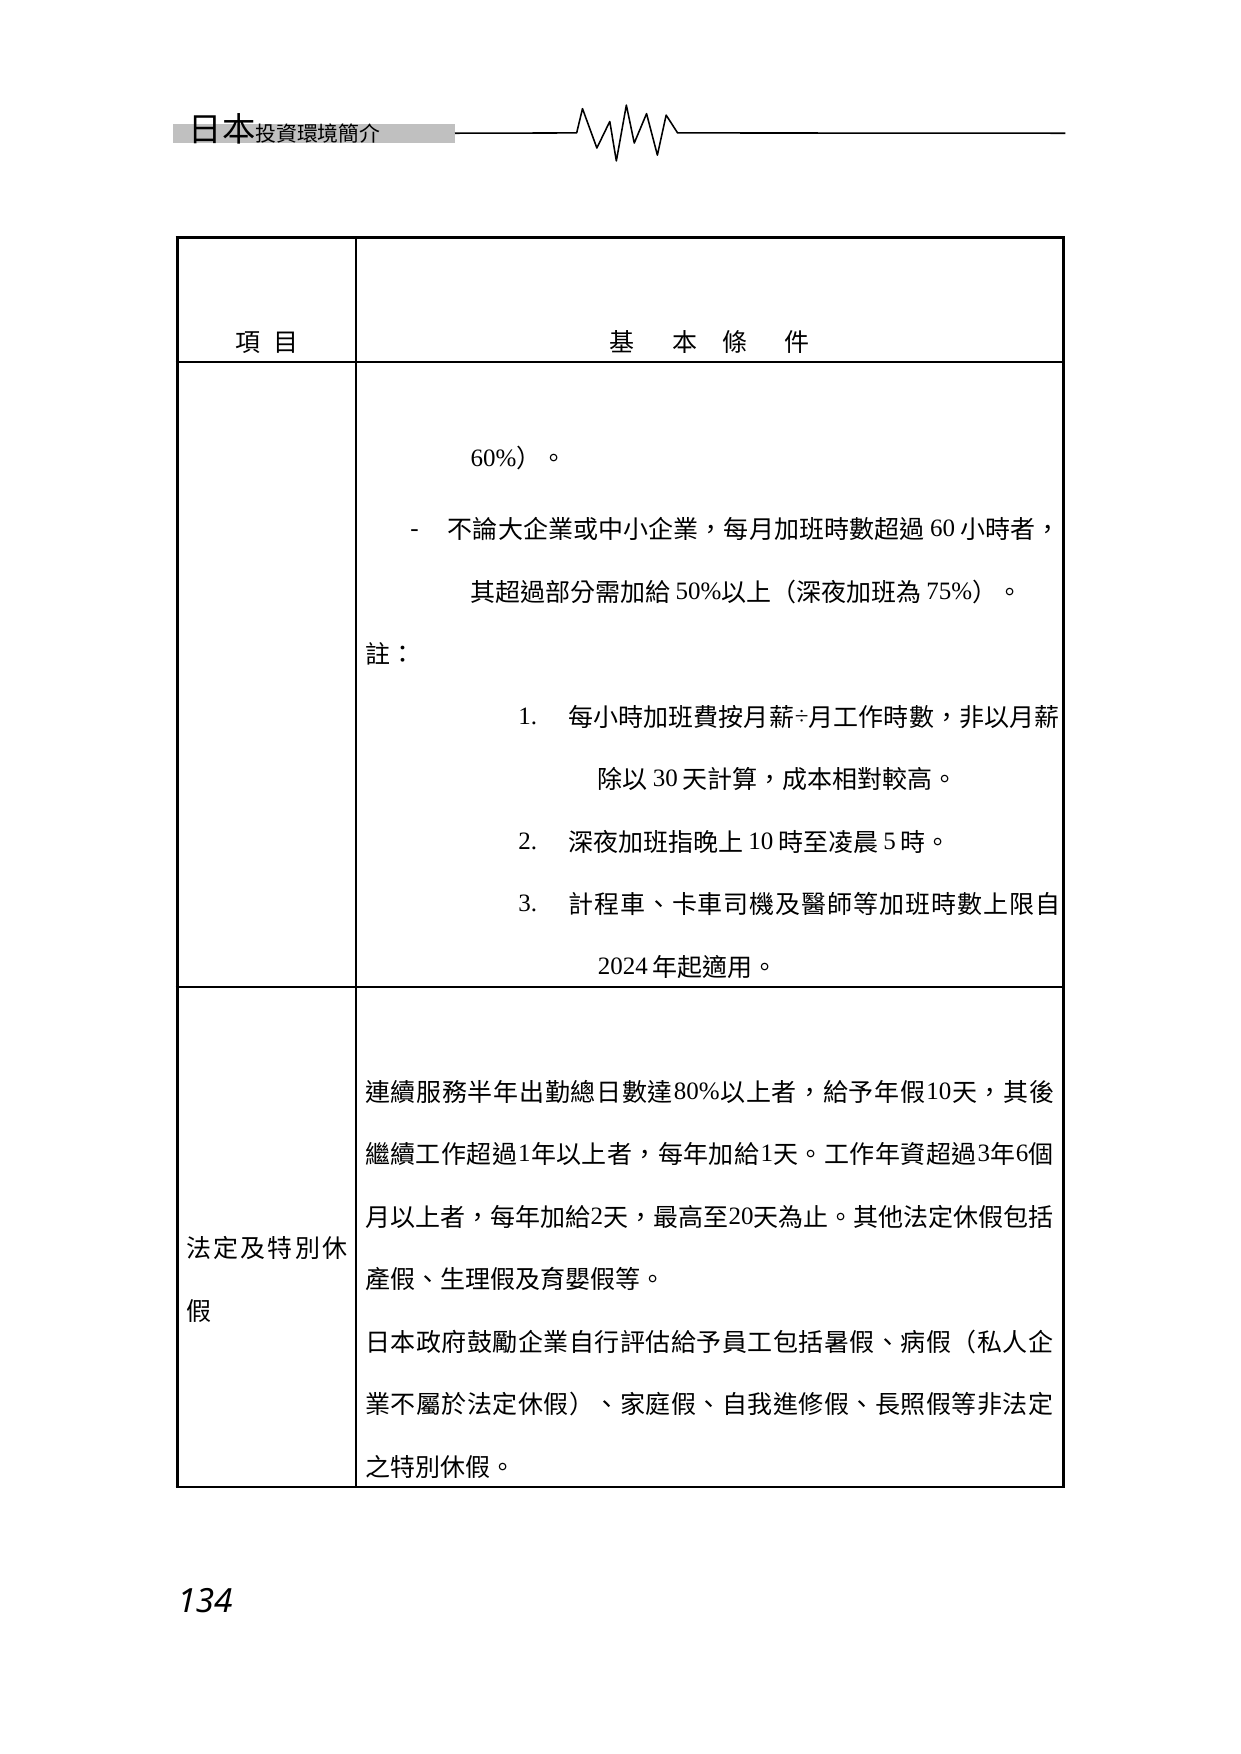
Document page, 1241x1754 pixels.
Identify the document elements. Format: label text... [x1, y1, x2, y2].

table_header 基 本 條 件 [357, 239, 1062, 361]
table_cell 法定及特別休假 [179, 988, 355, 1486]
table_cell 連續服務半年出勤總日數達80%以上者，給予年假10天，其後繼續工作超過1年以上者，每年加給1天。工作年資超過3年6個月以上者，每年加給2天，最高至20天為止。其他法定休假包括產假、生理假及育嬰假等。 日本政府鼓勵企業自行評估給予員工包括暑假、病假（私人企業不屬於法定休假）、家庭假、自我進修假、長照假等非法定之特別休假。 [357, 988, 1062, 1486]
table_header 項 目 [179, 239, 355, 361]
table_cell [179, 363, 355, 986]
table_cell 60%）。 不論大企業或中小企業，每月加班時數超過60小時者，其超過部分需加給50%以上（深夜加班為75%）。 註： 每小時加班費按月薪÷月工作時數，非以月薪除以30天計算，成本相對較高。 深夜加班指晚上10時至凌晨5時。 計程車、卡車司機及醫師等加班時數上限自2024年起適用。 [357, 363, 1062, 986]
